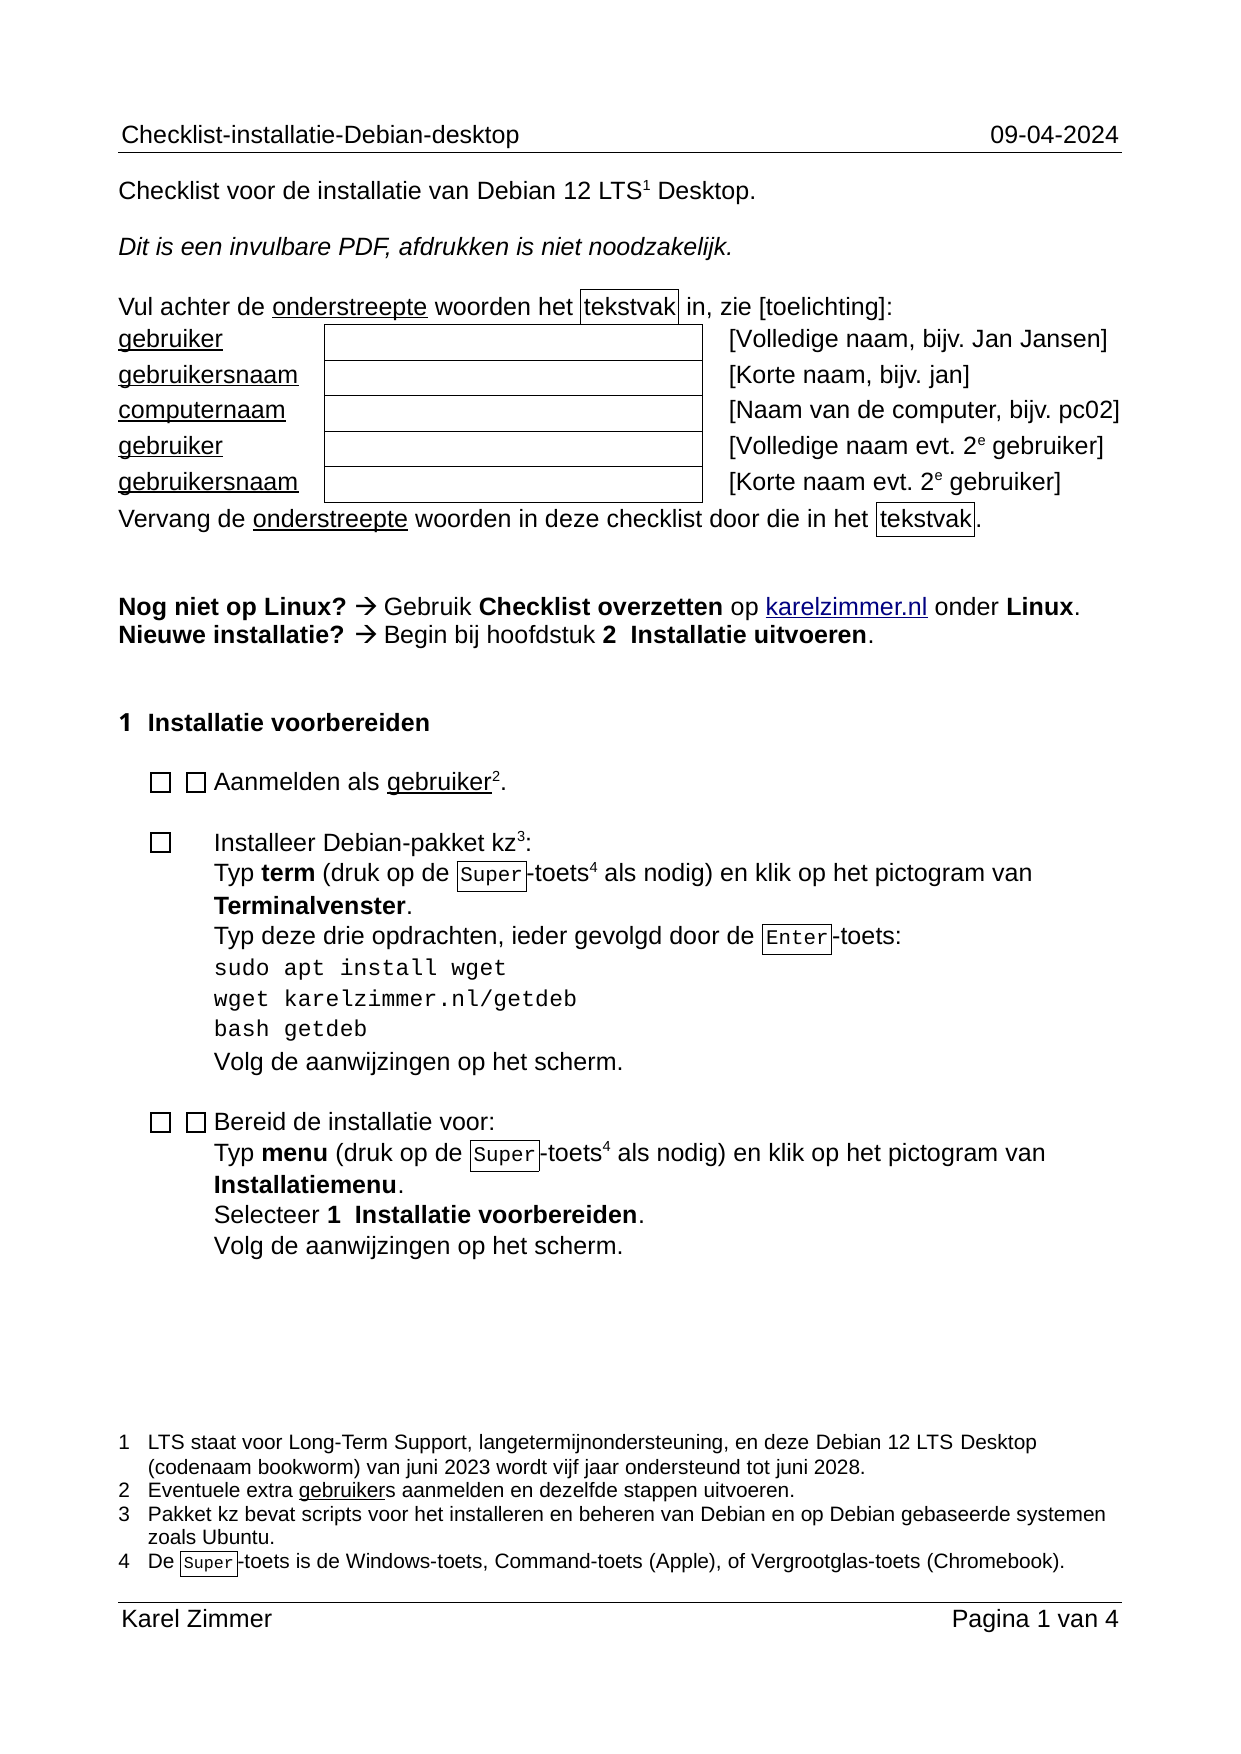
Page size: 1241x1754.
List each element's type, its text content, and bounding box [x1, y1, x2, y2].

table_cell Installeer Debian-pakket kz: [213, 828, 1122, 858]
table_cell [142, 1077, 177, 1107]
text Nog niet op Linux?  Gebruik Checklist overzetten op karelzimmer.nl onder Linux. [118, 593, 1122, 621]
table_cell [177, 1016, 213, 1047]
table_cell [118, 828, 142, 858]
table_cell Volg de aanwijzingen op het scherm. [213, 1047, 1122, 1077]
table_cell [142, 1016, 177, 1047]
table_cell [177, 1107, 213, 1137]
table_cell [142, 921, 177, 956]
text [Volledige naam evt. 2e gebruiker] [703, 431, 1122, 466]
table_cell [118, 1231, 142, 1261]
table_cell [142, 1231, 177, 1261]
text Dit is een invulbare PDF, afdrukken is niet noodzakelijk. [118, 233, 1122, 261]
table_cell bash getdeb [213, 1016, 1122, 1047]
table_cell [177, 986, 213, 1016]
table_cell Typ menu (druk op de Super-toets4 als nodig) en klik op het pictogram van Installatiemenu. [213, 1138, 1122, 1200]
table_cell sudo apt install wget [213, 956, 1122, 986]
table_cell [142, 858, 177, 921]
table_cell Typ term (druk op de Super-toets als nodig) en klik op het pictogram van Terminalvenster. [213, 858, 1122, 921]
table_cell [142, 1200, 177, 1231]
table_cell [177, 1138, 213, 1200]
table_cell wget karelzimmer.nl/getdeb [213, 986, 1122, 1016]
text gebruikersnaam [118, 360, 324, 395]
text tekstvak [877, 503, 974, 536]
list Installatie voorbereiden [118, 705, 1122, 739]
table_cell Typ deze drie opdrachten, ieder gevolgd door de Enter-toets: [213, 921, 1122, 956]
table_cell [177, 858, 213, 921]
table_cell [142, 986, 177, 1016]
table_cell [142, 1047, 177, 1077]
table_cell [118, 798, 142, 828]
table_cell Bereid de installatie voor: [213, 1107, 1122, 1137]
text Nieuwe installatie?  Begin bij hoofdstuk 2 Installatie uitvoeren. [118, 621, 1122, 649]
text tekstvak [581, 290, 678, 324]
text . [975, 502, 1122, 537]
table_cell [142, 828, 177, 858]
table_cell [177, 1231, 213, 1261]
text Vul achter de ONDERSTREEPTE woorden het [118, 289, 580, 324]
table_cell [213, 1077, 1122, 1107]
table_cell [177, 828, 213, 858]
text GEBRUIKER [118, 431, 324, 466]
table_cell [142, 798, 177, 828]
table_cell [177, 1077, 213, 1107]
table_cell [118, 1107, 142, 1137]
table_header [142, 767, 177, 797]
table_cell [142, 1138, 177, 1200]
table_cell [177, 921, 213, 956]
table_cell [118, 986, 142, 1016]
table_cell [177, 1047, 213, 1077]
table_cell [118, 1016, 142, 1047]
table_cell [142, 1107, 177, 1137]
text Checklist voor de installatie van Debian 12 LTS Desktop. [118, 177, 1122, 205]
text COMPUTERNAAM [118, 395, 324, 431]
text in, zie [toelichting]: [679, 289, 1122, 324]
table_cell [177, 1200, 213, 1231]
table_cell [118, 921, 142, 956]
table_cell [118, 1200, 142, 1231]
table_cell [177, 956, 213, 986]
table_cell Volg de aanwijzingen op het scherm. [213, 1231, 1122, 1261]
table_header [177, 767, 213, 797]
table_cell [118, 956, 142, 986]
table_cell [118, 1047, 142, 1077]
table_cell Selecteer 1 Installatie voorbereiden. [213, 1200, 1122, 1231]
text [Naam van de computer, bijv. pc02] [703, 395, 1122, 431]
text [Korte naam evt. 2e gebruiker] [703, 466, 1122, 502]
table_cell [142, 956, 177, 986]
table_header Aanmelden als gebruiker. [213, 767, 1122, 797]
table_cell [118, 1138, 142, 1200]
table_cell [213, 798, 1122, 828]
table_cell [177, 798, 213, 828]
text [Korte naam, bijv. jan] [703, 360, 1122, 395]
text GEBRUIKER [118, 324, 324, 360]
table_cell [118, 1077, 142, 1107]
text Vervang de ONDERSTREEPTE woorden in deze checklist door die in het [118, 502, 876, 537]
text GEBRUIKERSNaaM [118, 466, 324, 502]
table_header [118, 767, 142, 797]
text LTS staat voor Long-Term Support, langetermijnondersteuning, en deze Debian 12 LTS Desktop (codenaam bookworm) van juni 2023 wordt vijf jaar ondersteund tot juni 2028. [118, 1427, 1122, 1479]
text [Volledige naam, bijv. Jan Jansen] [703, 324, 1122, 360]
table_cell [118, 858, 142, 921]
